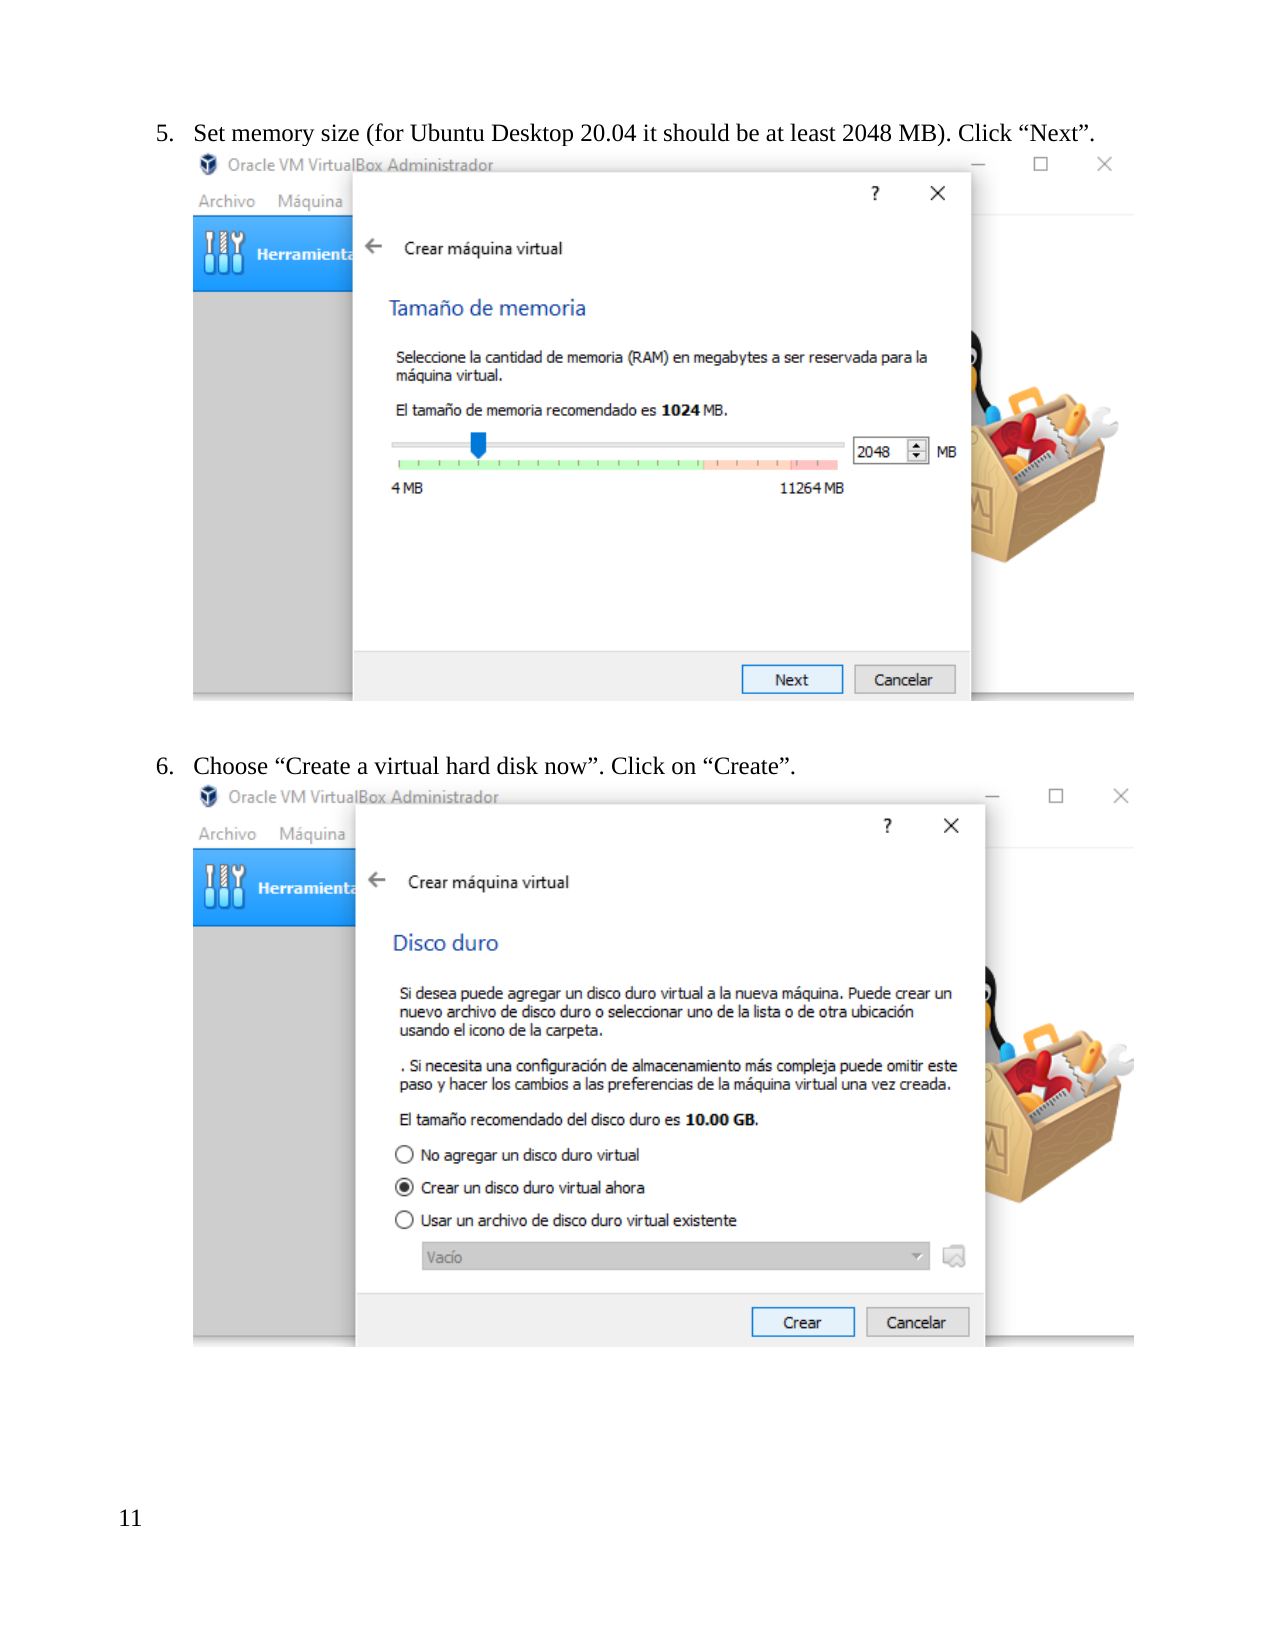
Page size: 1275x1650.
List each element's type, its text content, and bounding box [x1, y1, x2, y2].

list Choose “Create a virtual hard disk now”. Click on “Create”. [156, 751, 1157, 779]
picture [193, 146, 1134, 701]
picture [193, 779, 1134, 1347]
list Set memory size (for Ubuntu Desktop 20.04 it should be at least 2048 MB). Click “Next”. [156, 118, 1157, 146]
